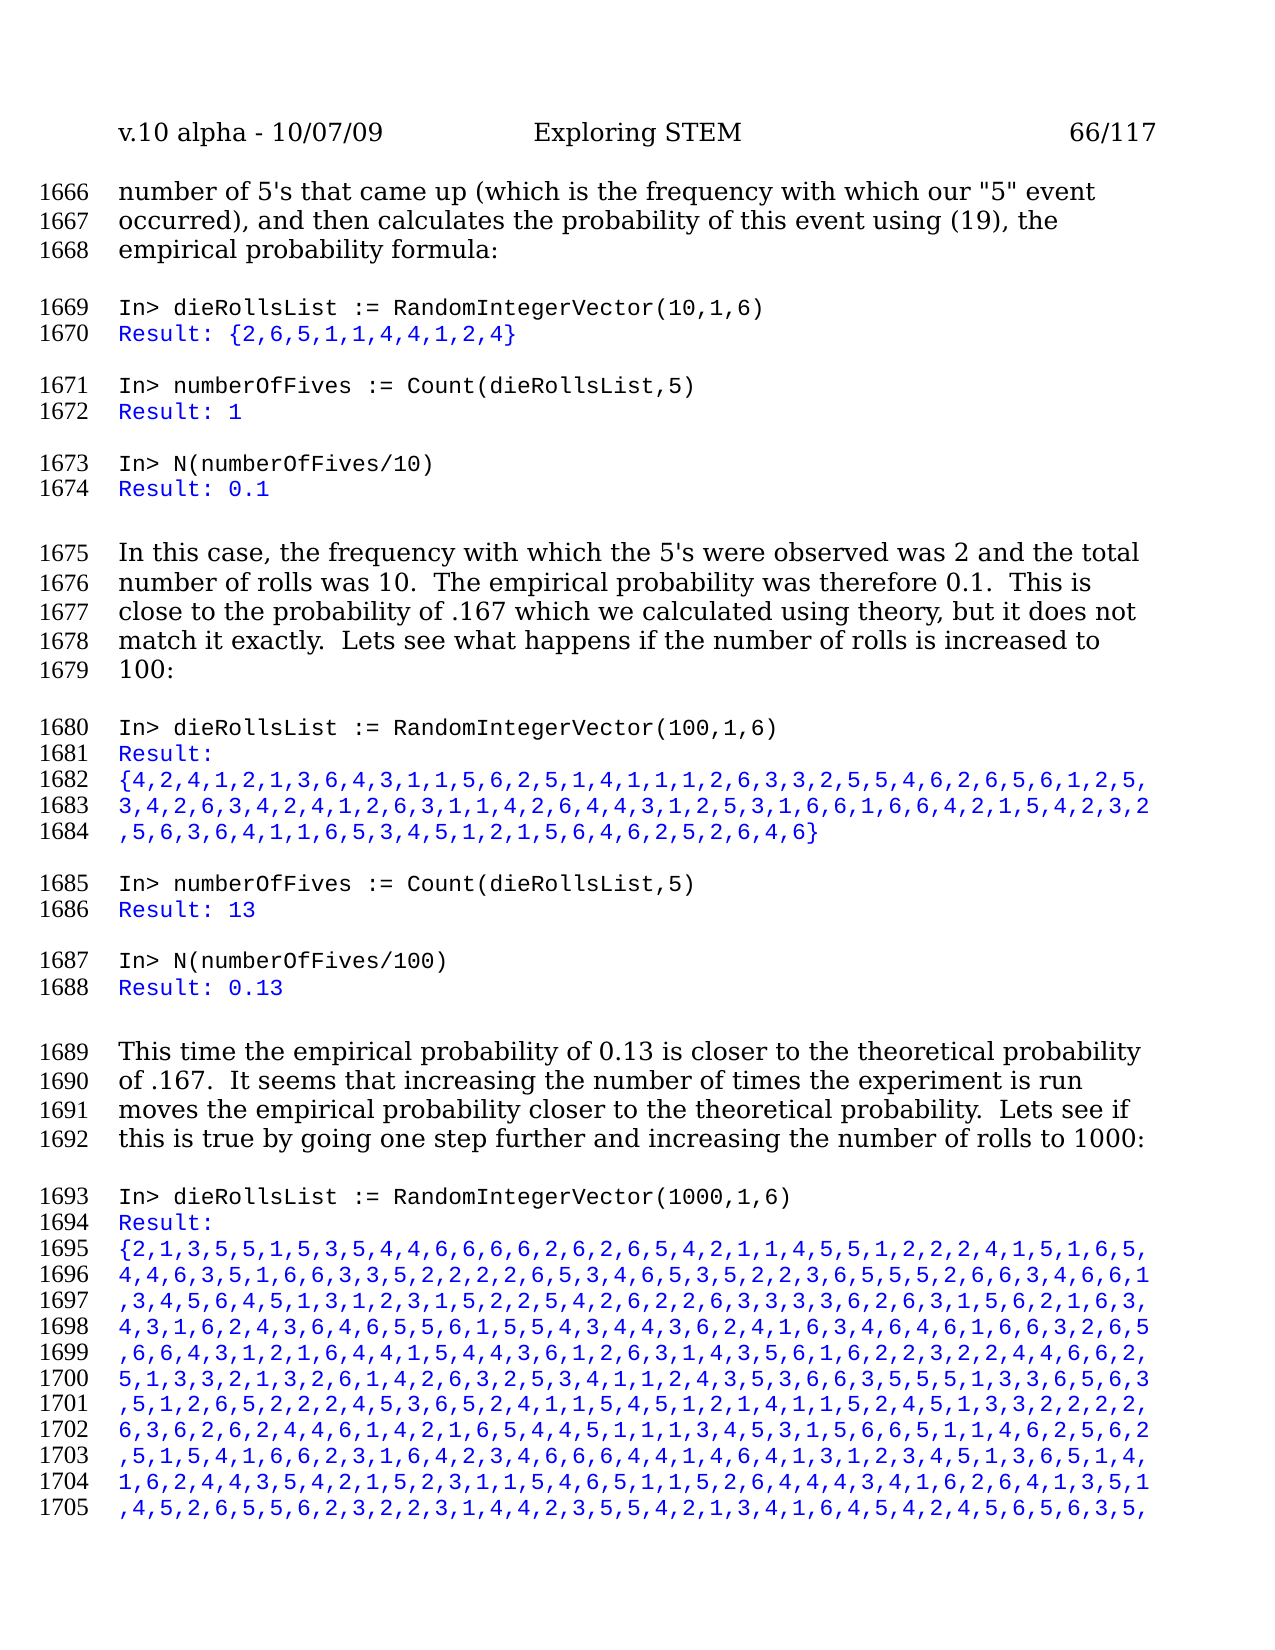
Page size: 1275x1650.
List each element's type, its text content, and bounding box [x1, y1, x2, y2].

text Result: 13 [118, 898, 1157, 924]
text This time the empirical probability of 0.13 is closer to the theoretical probability of .167. It seems that increasing the number of times the experiment is run moves the empirical probability closer to the theoretical probability. Lets see if this is true by going one step further and increasing the number of rolls to 1000: [118, 1037, 1157, 1153]
text Result: {2,6,5,1,1,4,4,1,2,4} [118, 322, 1157, 348]
text number of 5's that came up (which is the frequency with which our "5" event occurred), and then calculates the probability of this event using (19), the empirical probability formula: [118, 177, 1157, 264]
text In this case, the frequency with which the 5's were observed was 2 and the total number of rolls was 10. The empirical probability was therefore 0.1. This is close to the probability of .167 which we calculated using theory, but it does not match it exactly. Lets see what happens if the number of rolls is increased to 100: [118, 539, 1157, 684]
text In> dieRollsList := RandomIntegerVector(100,1,6) [118, 716, 1157, 742]
text Result: 0.13 [118, 976, 1157, 1002]
text Result: 1 [118, 400, 1157, 426]
text In> numberOfFives := Count(dieRollsList,5) [118, 374, 1157, 400]
text In> numberOfFives := Count(dieRollsList,5) [118, 872, 1157, 898]
text In> dieRollsList := RandomIntegerVector(10,1,6) [118, 296, 1157, 322]
text Result: {4,2,4,1,2,1,3,6,4,3,1,1,5,6,2,5,1,4,1,1,1,2,6,3,3,2,5,5,4,6,2,6,5,6,1,2,5,3,4,2,6,3,4,2,4,1,2,6,3,1,1,4,2,6,4,4,3,1,2,5,3,1,6,6,1,6,6,4,2,1,5,4,2,3,2,5,6,3,6,4,1,1,6,5,3,4,5,1,2,1,5,6,4,6,2,5,2,6,4,6} [118, 742, 1157, 846]
text Result: {2,1,3,5,5,1,5,3,5,4,4,6,6,6,6,2,6,2,6,5,4,2,1,1,4,5,5,1,2,2,2,4,1,5,1,6,5,4,4,6,3,5,1,6,6,3,3,5,2,2,2,2,6,5,3,4,6,5,3,5,2,2,3,6,5,5,5,2,6,6,3,4,6,6,1,3,4,5,6,4,5,1,3,1,2,3,1,5,2,2,5,4,2,6,2,2,6,3,3,3,3,6,2,6,3,1,5,6,2,1,6,3,4,3,1,6,2,4,3,6,4,6,5,5,6,1,5,5,4,3,4,4,3,6,2,4,1,6,3,4,6,4,6,1,6,6,3,2,6,5,6,6,4,3,1,2,1,6,4,4,1,5,4,4,3,6,1,2,6,3,1,4,3,5,6,1,6,2,2,3,2,2,4,4,6,6,2,5,1,3,3,2,1,3,2,6,1,4,2,6,3,2,5,3,4,1,1,2,4,3,5,3,6,6,3,5,5,5,1,3,3,6,5,6,3,5,1,2,6,5,2,2,2,4,5,3,6,5,2,4,1,1,5,4,5,1,2,1,4,1,1,5,2,4,5,1,3,3,2,2,2,2,6,3,6,2,6,2,4,4,6,1,4,2,1,6,5,4,4,5,1,1,1,3,4,5,3,1,5,6,6,5,1,1,4,6,2,5,6,2,5,1,5,4,1,6,6,2,3,1,6,4,2,3,4,6,6,6,4,4,1,4,6,4,1,3,1,2,3,4,5,1,3,6,5,1,4,1,6,2,4,4,3,5,4,2,1,5,2,3,1,1,5,4,6,5,1,1,5,2,6,4,4,4,3,4,1,6,2,6,4,1,3,5,1,4,5,2,6,5,5,6,2,3,2,2,3,1,4,4,2,3,5,5,4,2,1,3,4,1,6,4,5,4,2,4,5,6,5,6,3,5, [118, 1211, 1157, 1522]
text Result: 0.1 [118, 478, 1157, 504]
text In> N(numberOfFives/10) [118, 452, 1157, 478]
text In> dieRollsList := RandomIntegerVector(1000,1,6) [118, 1185, 1157, 1211]
text In> N(numberOfFives/100) [118, 950, 1157, 976]
